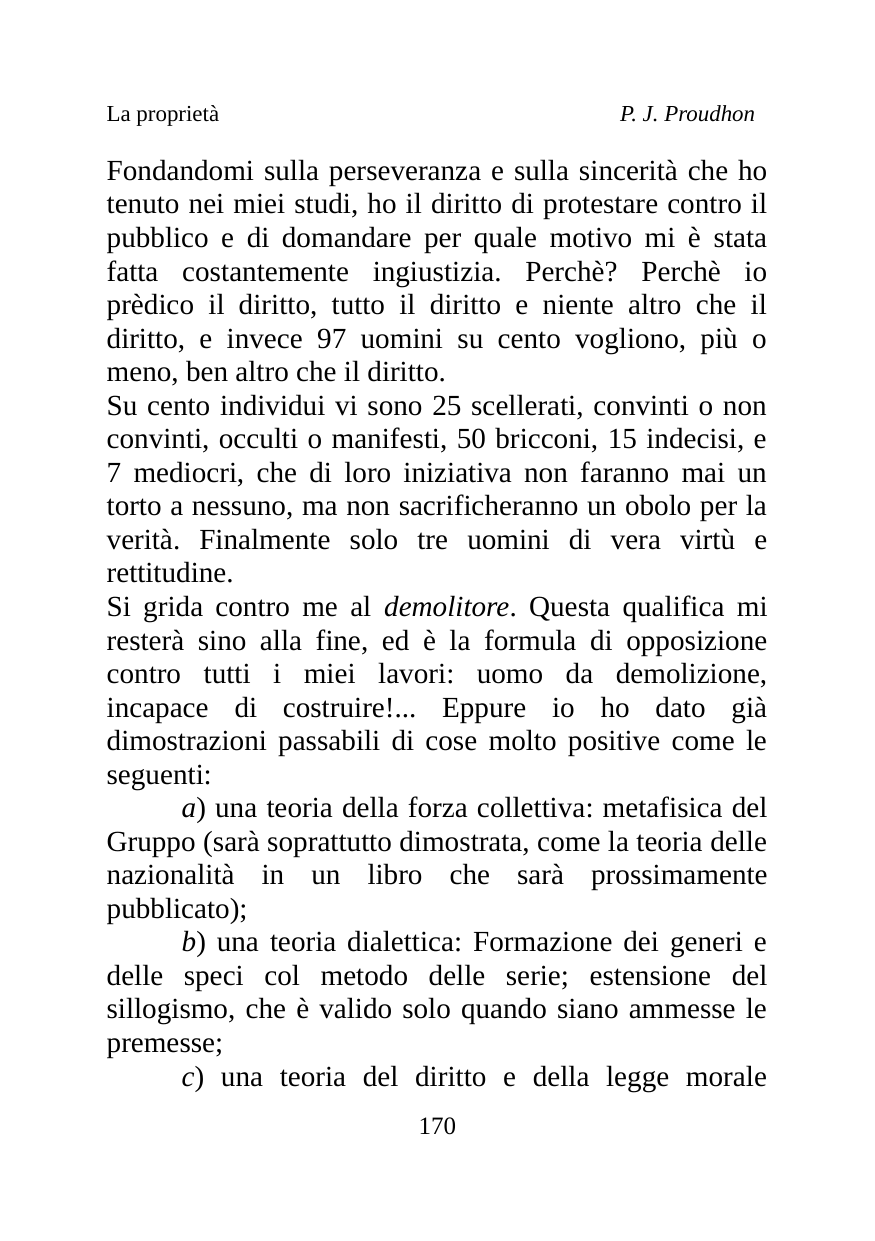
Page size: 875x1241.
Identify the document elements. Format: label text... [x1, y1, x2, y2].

text Si grida contro me al demolitore. Questa qualifica mi resterà sino alla fine, ed è la formula di opposizione contro tutti i miei lavori: uomo da demolizione, incapace di costruire!... Eppure io ho dato già dimostrazioni passabili di cose molto positive come le seguenti: [106, 589, 768, 790]
text b) una teoria dialettica: Formazione dei generi e delle speci col metodo delle serie; estensione del sillogismo, che è valido solo quando siano ammesse le premesse; [106, 924, 768, 1059]
text c) una teoria del diritto e della legge morale [106, 1059, 768, 1092]
text a) una teoria della forza collettiva: metafisica del Gruppo (sarà soprattutto dimostrata, come la teoria delle nazionalità in un libro che sarà prossimamente pubblicato); [106, 790, 768, 924]
text Fondandomi sulla perseveranza e sulla sincerità che ho tenuto nei miei studi, ho il diritto di protestare contro il pubblico e di domandare per quale motivo mi è stata fatta costantemente ingiustizia. Perchè? Perchè io prèdico il diritto, tutto il diritto e niente altro che il diritto, e invece 97 uomini su cento vogliono, più o meno, ben altro che il diritto. [106, 153, 768, 388]
text Su cento individui vi sono 25 scellerati, convinti o non convinti, occulti o manifesti, 50 bricconi, 15 indecisi, e 7 mediocri, che di loro iniziativa non faranno mai un torto a nessuno, ma non sacrificheranno un obolo per la verità. Finalmente solo tre uomini di vera virtù e rettitudine. [106, 388, 768, 589]
